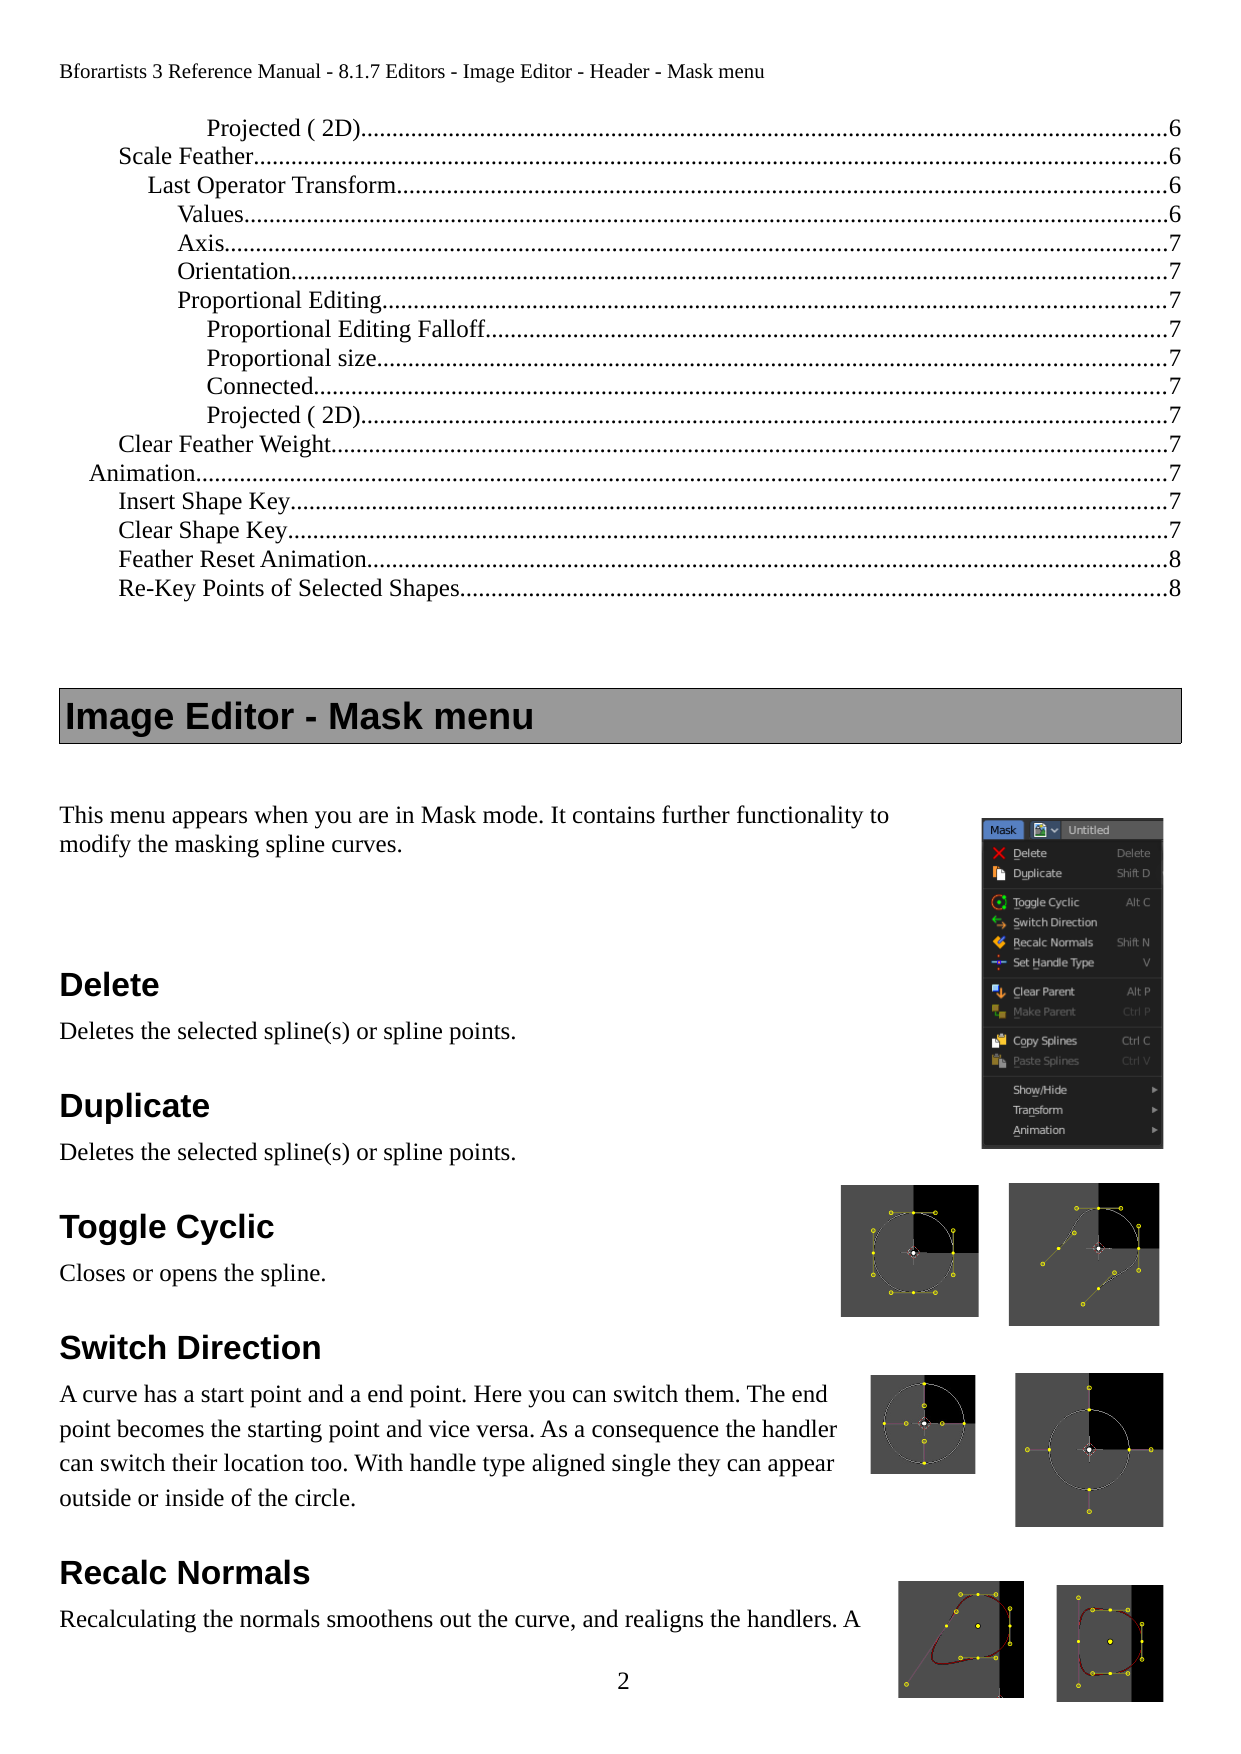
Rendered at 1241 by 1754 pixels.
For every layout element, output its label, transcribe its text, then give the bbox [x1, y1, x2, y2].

picture [840, 1185, 979, 1317]
text Proportional size 7 [206, 343, 1181, 371]
subtitle [1160, 1207, 1181, 1246]
subtitle Switch Direction [59, 1328, 1181, 1367]
text [1160, 1258, 1181, 1287]
table_header Image Editor - Mask menu [60, 689, 1181, 743]
text A curve has a start point and a end point. Here you can switch them. The end point becomes the starting point and vice versa. As a consequence the handler can switch their location too. With handle type aligned single they can appear outside or inside of the circle. [59, 1379, 1015, 1511]
picture [1008, 1183, 1160, 1326]
text Re-Key Points of Selected Shapes 8 [118, 573, 1181, 601]
text Animation 7 [88, 458, 1181, 486]
subtitle [1164, 1086, 1181, 1125]
text Values 6 [177, 199, 1181, 228]
text [979, 1258, 1008, 1287]
subtitle Recalc Normals [59, 1553, 1181, 1591]
text Feather Reset Animation 8 [118, 544, 1181, 573]
text Axis 7 [177, 228, 1181, 256]
text Connected 7 [206, 371, 1181, 400]
text This menu appears when you are in Mask mode. It contains further functionality to modify the masking spline curves. [59, 800, 1181, 858]
text Scale Feather 6 [118, 141, 1181, 170]
text Proportional Editing Falloff 7 [206, 314, 1181, 343]
text Projected ( 2D) 6 [206, 113, 1181, 141]
subtitle [979, 1207, 1008, 1246]
picture [870, 1375, 976, 1474]
picture [981, 818, 1164, 1149]
text Last Operator Transform 6 [147, 170, 1181, 199]
subtitle Duplicate [59, 1086, 981, 1125]
text Insert Shape Key 7 [118, 486, 1181, 515]
subtitle Toggle Cyclic [59, 1207, 840, 1246]
text Recalculating the normals smoothens out the curve, and realigns the handlers. A [59, 1604, 898, 1632]
text Deletes the selected spline(s) or spline points. [59, 1016, 981, 1045]
text Closes or opens the spline. [59, 1258, 840, 1287]
subtitle Delete [59, 965, 981, 1004]
text Proportional Editing 7 [177, 285, 1181, 314]
text Clear Shape Key 7 [118, 515, 1181, 544]
picture [1015, 1373, 1164, 1527]
text Clear Feather Weight 7 [118, 429, 1181, 458]
picture [1056, 1585, 1164, 1702]
picture [898, 1581, 1024, 1698]
subtitle [1164, 965, 1181, 1004]
text Projected ( 2D) 7 [206, 400, 1181, 429]
text Deletes the selected spline(s) or spline points. [59, 1137, 1181, 1166]
text Orientation 7 [177, 256, 1181, 285]
